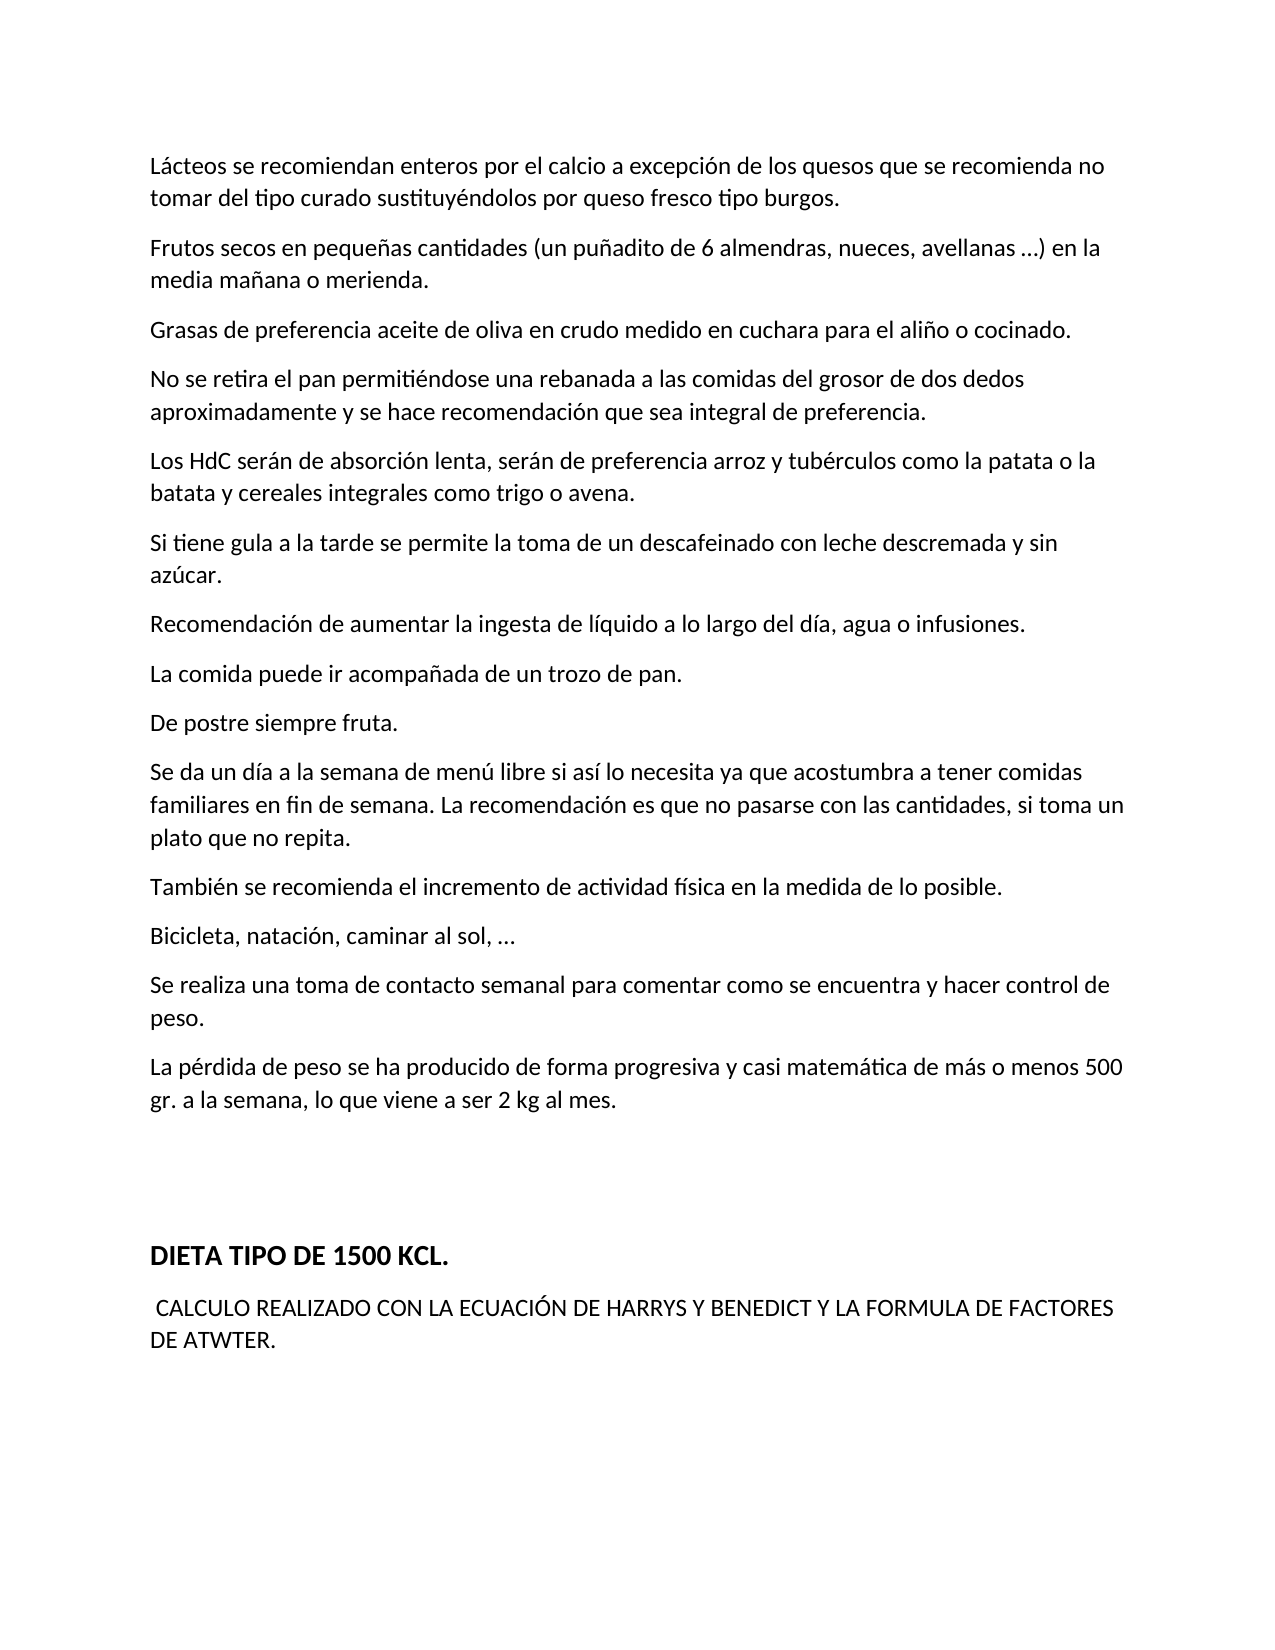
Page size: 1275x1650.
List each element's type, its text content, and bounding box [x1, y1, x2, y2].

text Recomendación de aumentar la ingesta de líquido a lo largo del día, agua o infusiones. [150, 609, 1125, 639]
text Lácteos se recomiendan enteros por el calcio a excepción de los quesos que se recomienda no tomar del tipo curado sustituyéndolos por queso fresco tipo burgos. [150, 150, 1125, 213]
text DIETA TIPO DE 1500 KCL. [150, 1237, 1125, 1273]
text No se retira el pan permitiéndose una rebanada a las comidas del grosor de dos dedos aproximadamente y se hace recomendación que sea integral de preferencia. [150, 363, 1125, 426]
text Frutos secos en pequeñas cantidades (un puñadito de 6 almendras, nueces, avellanas …) en la media mañana o merienda. [150, 232, 1125, 295]
text Grasas de preferencia aceite de oliva en crudo medido en cuchara para el aliño o cocinado. [150, 314, 1125, 344]
text Bicicleta, natación, caminar al sol, … [150, 920, 1125, 951]
text CALCULO REALIZADO CON LA ECUACIÓN DE HARRYS Y BENEDICT Y LA FORMULA DE FACTORES DE ATWTER. [150, 1292, 1125, 1355]
text La pérdida de peso se ha producido de forma progresiva y casi matemática de más o menos 500 gr. a la semana, lo que viene a ser 2 kg al mes. [150, 1051, 1125, 1114]
text Los HdC serán de absorción lenta, serán de preferencia arroz y tubérculos como la patata o la batata y cereales integrales como trigo o avena. [150, 445, 1125, 508]
text Se da un día a la semana de menú libre si así lo necesita ya que acostumbra a tener comidas familiares en fin de semana. La recomendación es que no pasarse con las cantidades, si toma un plato que no repita. [150, 756, 1125, 852]
text De postre siempre fruta. [150, 707, 1125, 738]
text Si tiene gula a la tarde se permite la toma de un descafeinado con leche descremada y sin azúcar. [150, 527, 1125, 590]
text Se realiza una toma de contacto semanal para comentar como se encuentra y hacer control de peso. [150, 969, 1125, 1033]
text La comida puede ir acompañada de un trozo de pan. [150, 658, 1125, 688]
text También se recomienda el incremento de actividad física en la medida de lo posible. [150, 871, 1125, 901]
